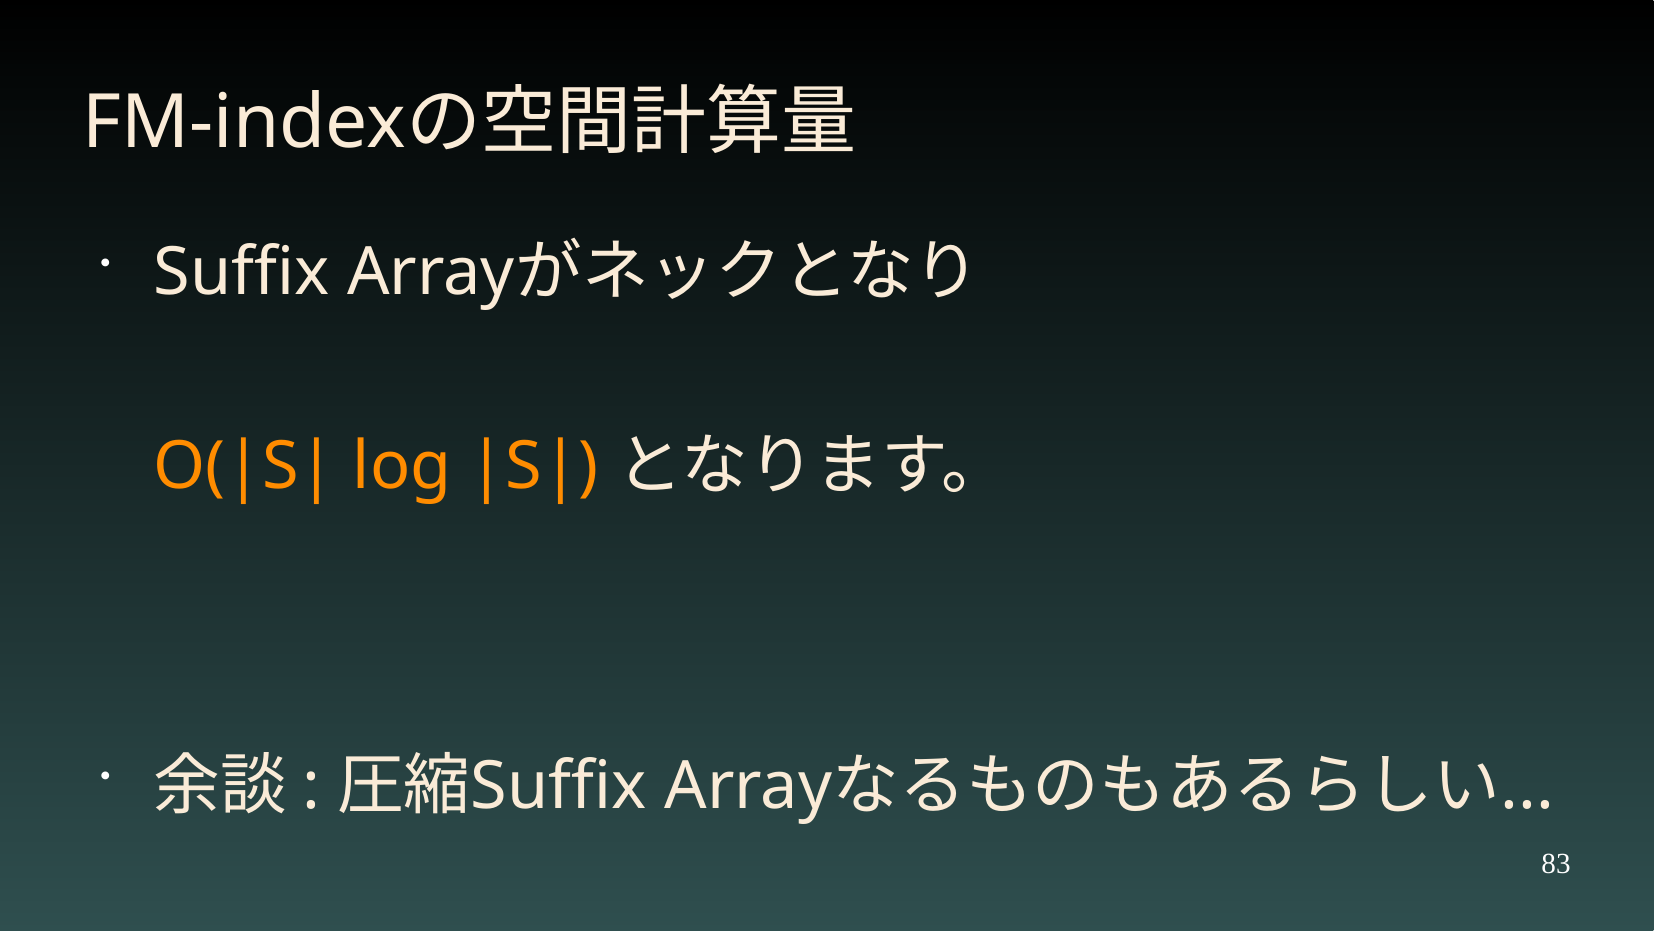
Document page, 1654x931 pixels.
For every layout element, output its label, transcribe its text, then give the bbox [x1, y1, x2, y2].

title FM-indexの空間計算量 [82, 37, 969, 193]
list Suffix Arrayがネックとなり O(|S| log |S|) となります。 余談 : 圧縮Suffix Arrayなるものもあるらしい... [82, 217, 1571, 898]
